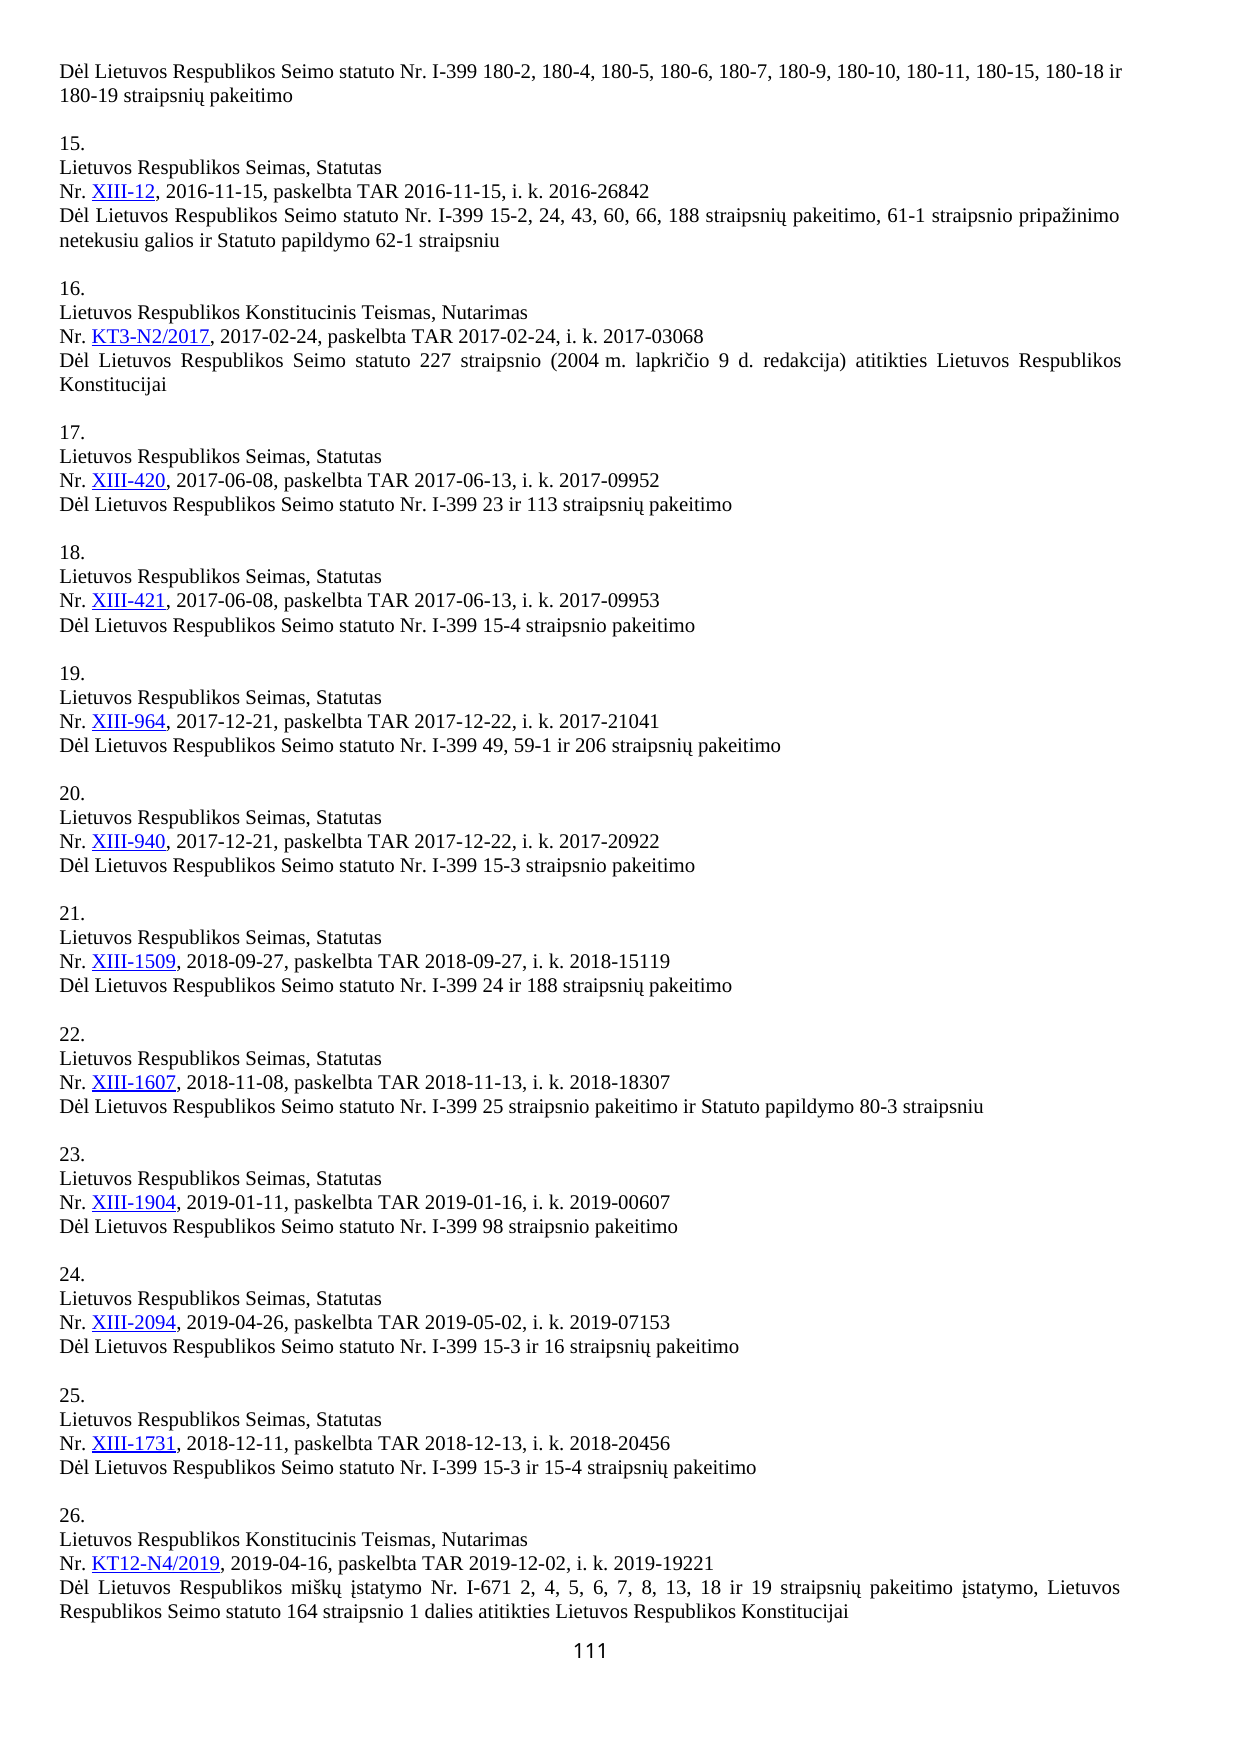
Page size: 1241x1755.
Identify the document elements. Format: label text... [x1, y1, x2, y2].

text Lietuvos Respublikos Seimas, Statutas [59, 1286, 1122, 1310]
text Lietuvos Respublikos Seimas, Statutas [59, 685, 1122, 709]
text 24. [59, 1262, 1122, 1286]
text Dėl Lietuvos Respublikos Seimo statuto Nr. I-399 180-2, 180-4, 180-5, 180-6, 180-7, 180-9, 180-10, 180-11, 180-15, 180-18 ir 180-19 straipsnių pakeitimo [59, 59, 1122, 107]
text Nr. XIII-940, 2017-12-21, paskelbta TAR 2017-12-22, i. k. 2017-20922 [59, 829, 1122, 853]
text 21. [59, 901, 1122, 925]
text Nr. XIII-421, 2017-06-08, paskelbta TAR 2017-06-13, i. k. 2017-09953 [59, 588, 1122, 612]
text Dėl Lietuvos Respublikos Seimo statuto Nr. I-399 15-3 ir 16 straipsnių pakeitimo [59, 1334, 1122, 1358]
text Dėl Lietuvos Respublikos Seimo statuto 227 straipsnio (2004 m. lapkričio 9 d. redakcija) atitikties Lietuvos Respublikos Konstitucijai [59, 348, 1122, 396]
text Lietuvos Respublikos Seimas, Statutas [59, 805, 1122, 829]
text Dėl Lietuvos Respublikos Seimo statuto Nr. I-399 15-2, 24, 43, 60, 66, 188 straipsnių pakeitimo, 61-1 straipsnio pripažinimo netekusiu galios ir Statuto papildymo 62-1 straipsniu [59, 203, 1122, 252]
text Dėl Lietuvos Respublikos Seimo statuto Nr. I-399 24 ir 188 straipsnių pakeitimo [59, 973, 1122, 997]
text Lietuvos Respublikos Seimas, Statutas [59, 925, 1122, 949]
text 25. [59, 1382, 1122, 1407]
text 23. [59, 1142, 1122, 1166]
text Dėl Lietuvos Respublikos Seimo statuto Nr. I-399 15-3 straipsnio pakeitimo [59, 853, 1122, 877]
text Lietuvos Respublikos Seimas, Statutas [59, 1046, 1122, 1070]
text Lietuvos Respublikos Konstitucinis Teismas, Nutarimas [59, 1527, 1122, 1551]
text Nr. KT12-N4/2019, 2019-04-16, paskelbta TAR 2019-12-02, i. k. 2019-19221 [59, 1551, 1122, 1575]
text Dėl Lietuvos Respublikos Seimo statuto Nr. I-399 25 straipsnio pakeitimo ir Statuto papildymo 80-3 straipsniu [59, 1094, 1122, 1118]
text 18. [59, 540, 1122, 564]
text Lietuvos Respublikos Seimas, Statutas [59, 1166, 1122, 1190]
text Dėl Lietuvos Respublikos Seimo statuto Nr. I-399 15-3 ir 15-4 straipsnių pakeitimo [59, 1455, 1122, 1479]
text Lietuvos Respublikos Seimas, Statutas [59, 1407, 1122, 1431]
text Nr. XIII-1509, 2018-09-27, paskelbta TAR 2018-09-27, i. k. 2018-15119 [59, 949, 1122, 973]
text 20. [59, 781, 1122, 805]
text Nr. XIII-2094, 2019-04-26, paskelbta TAR 2019-05-02, i. k. 2019-07153 [59, 1310, 1122, 1334]
text Nr. XIII-1904, 2019-01-11, paskelbta TAR 2019-01-16, i. k. 2019-00607 [59, 1190, 1122, 1214]
text 26. [59, 1503, 1122, 1527]
text Lietuvos Respublikos Seimas, Statutas [59, 444, 1122, 468]
text Nr. XIII-420, 2017-06-08, paskelbta TAR 2017-06-13, i. k. 2017-09952 [59, 468, 1122, 492]
text Dėl Lietuvos Respublikos Seimo statuto Nr. I-399 98 straipsnio pakeitimo [59, 1214, 1122, 1238]
text Nr. XIII-1731, 2018-12-11, paskelbta TAR 2018-12-13, i. k. 2018-20456 [59, 1431, 1122, 1455]
text 22. [59, 1022, 1122, 1046]
text Nr. XIII-964, 2017-12-21, paskelbta TAR 2017-12-22, i. k. 2017-21041 [59, 709, 1122, 733]
text Nr. XIII-12, 2016-11-15, paskelbta TAR 2016-11-15, i. k. 2016-26842 [59, 179, 1122, 203]
text Dėl Lietuvos Respublikos Seimo statuto Nr. I-399 15-4 straipsnio pakeitimo [59, 612, 1122, 637]
text 17. [59, 420, 1122, 444]
text Lietuvos Respublikos Seimas, Statutas [59, 155, 1122, 179]
text 15. [59, 131, 1122, 155]
text Lietuvos Respublikos Seimas, Statutas [59, 564, 1122, 588]
text 16. [59, 276, 1122, 300]
text Nr. KT3-N2/2017, 2017-02-24, paskelbta TAR 2017-02-24, i. k. 2017-03068 [59, 324, 1122, 348]
text Dėl Lietuvos Respublikos Seimo statuto Nr. I-399 49, 59-1 ir 206 straipsnių pakeitimo [59, 733, 1122, 757]
text Dėl Lietuvos Respublikos Seimo statuto Nr. I-399 23 ir 113 straipsnių pakeitimo [59, 492, 1122, 516]
text 19. [59, 661, 1122, 685]
text Lietuvos Respublikos Konstitucinis Teismas, Nutarimas [59, 300, 1122, 324]
text Nr. XIII-1607, 2018-11-08, paskelbta TAR 2018-11-13, i. k. 2018-18307 [59, 1070, 1122, 1094]
text Dėl Lietuvos Respublikos miškų įstatymo Nr. I-671 2, 4, 5, 6, 7, 8, 13, 18 ir 19 straipsnių pakeitimo įstatymo, Lietuvos Respublikos Seimo statuto 164 straipsnio 1 dalies atitikties Lietuvos Respublikos Konstitucijai [59, 1575, 1122, 1623]
